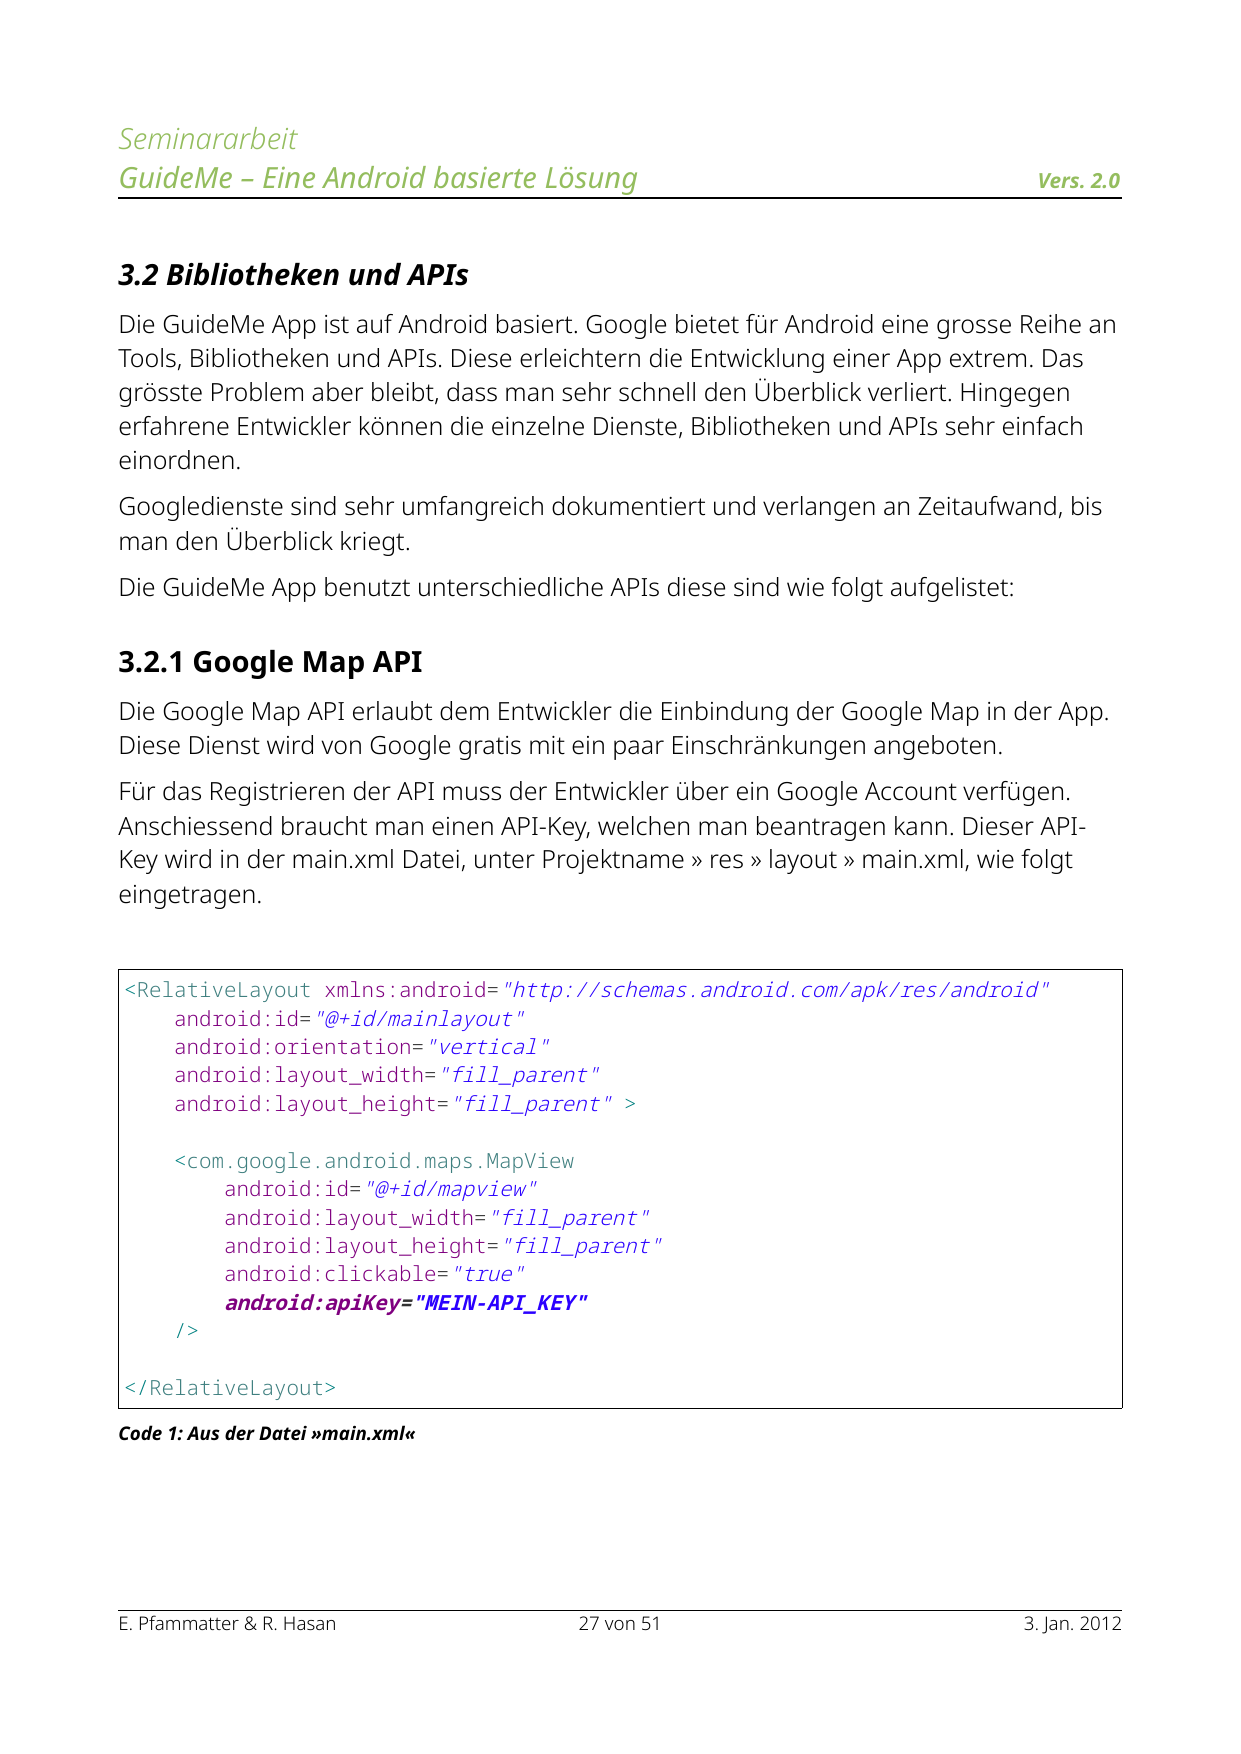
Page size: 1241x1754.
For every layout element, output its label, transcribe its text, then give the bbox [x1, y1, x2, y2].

subtitle 3.2.1 Google Map API [118, 641, 1122, 681]
subtitle 3.2 Bibliotheken und APIs [118, 254, 1122, 294]
text Googledienste sind sehr umfangreich dokumentiert und verlangen an Zeitaufwand, bis man den Überblick kriegt. [118, 489, 1122, 557]
table_header <RelativeLayout xmlns:android="http://schemas.android.com/apk/res/android" android:id="@+id/mainlayout" android:orientation="vertical" android:layout_width="fill_parent" android:layout_height="fill_parent" > <com.google.android.maps.MapView android:id="@+id/mapview" android:layout_width="fill_parent" android:layout_height="fill_parent" android:clickable="true" android:apiKey="MEIN-API_KEY" /> </RelativeLayout> [119, 970, 1122, 1407]
text Für das Registrieren der API muss der Entwickler über ein Google Account verfügen. Anschiessend braucht man einen API-Key, welchen man beantragen kann. Dieser API-Key wird in der main.xml Datei, unter Projektname » res » layout » main.xml, wie folgt eingetragen. [118, 774, 1122, 910]
text Die Google Map API erlaubt dem Entwickler die Einbindung der Google Map in der App. Diese Dienst wird von Google gratis mit ein paar Einschränkungen angeboten. [118, 693, 1122, 762]
text Die GuideMe App benutzt unterschiedliche APIs diese sind wie folgt aufgelistet: [118, 570, 1122, 604]
text Die GuideMe App ist auf Android basiert. Google bietet für Android eine grosse Reihe an Tools, Bibliotheken und APIs. Diese erleichtern die Entwicklung einer App extrem. Das grösste Problem aber bleibt, dass man sehr schnell den Überblick verliert. Hingegen erfahrene Entwickler können die einzelne Dienste, Bibliotheken und APIs sehr einfach einordnen. [118, 306, 1122, 477]
text Code 1: Aus der Datei »main.xml« [118, 1420, 1122, 1446]
